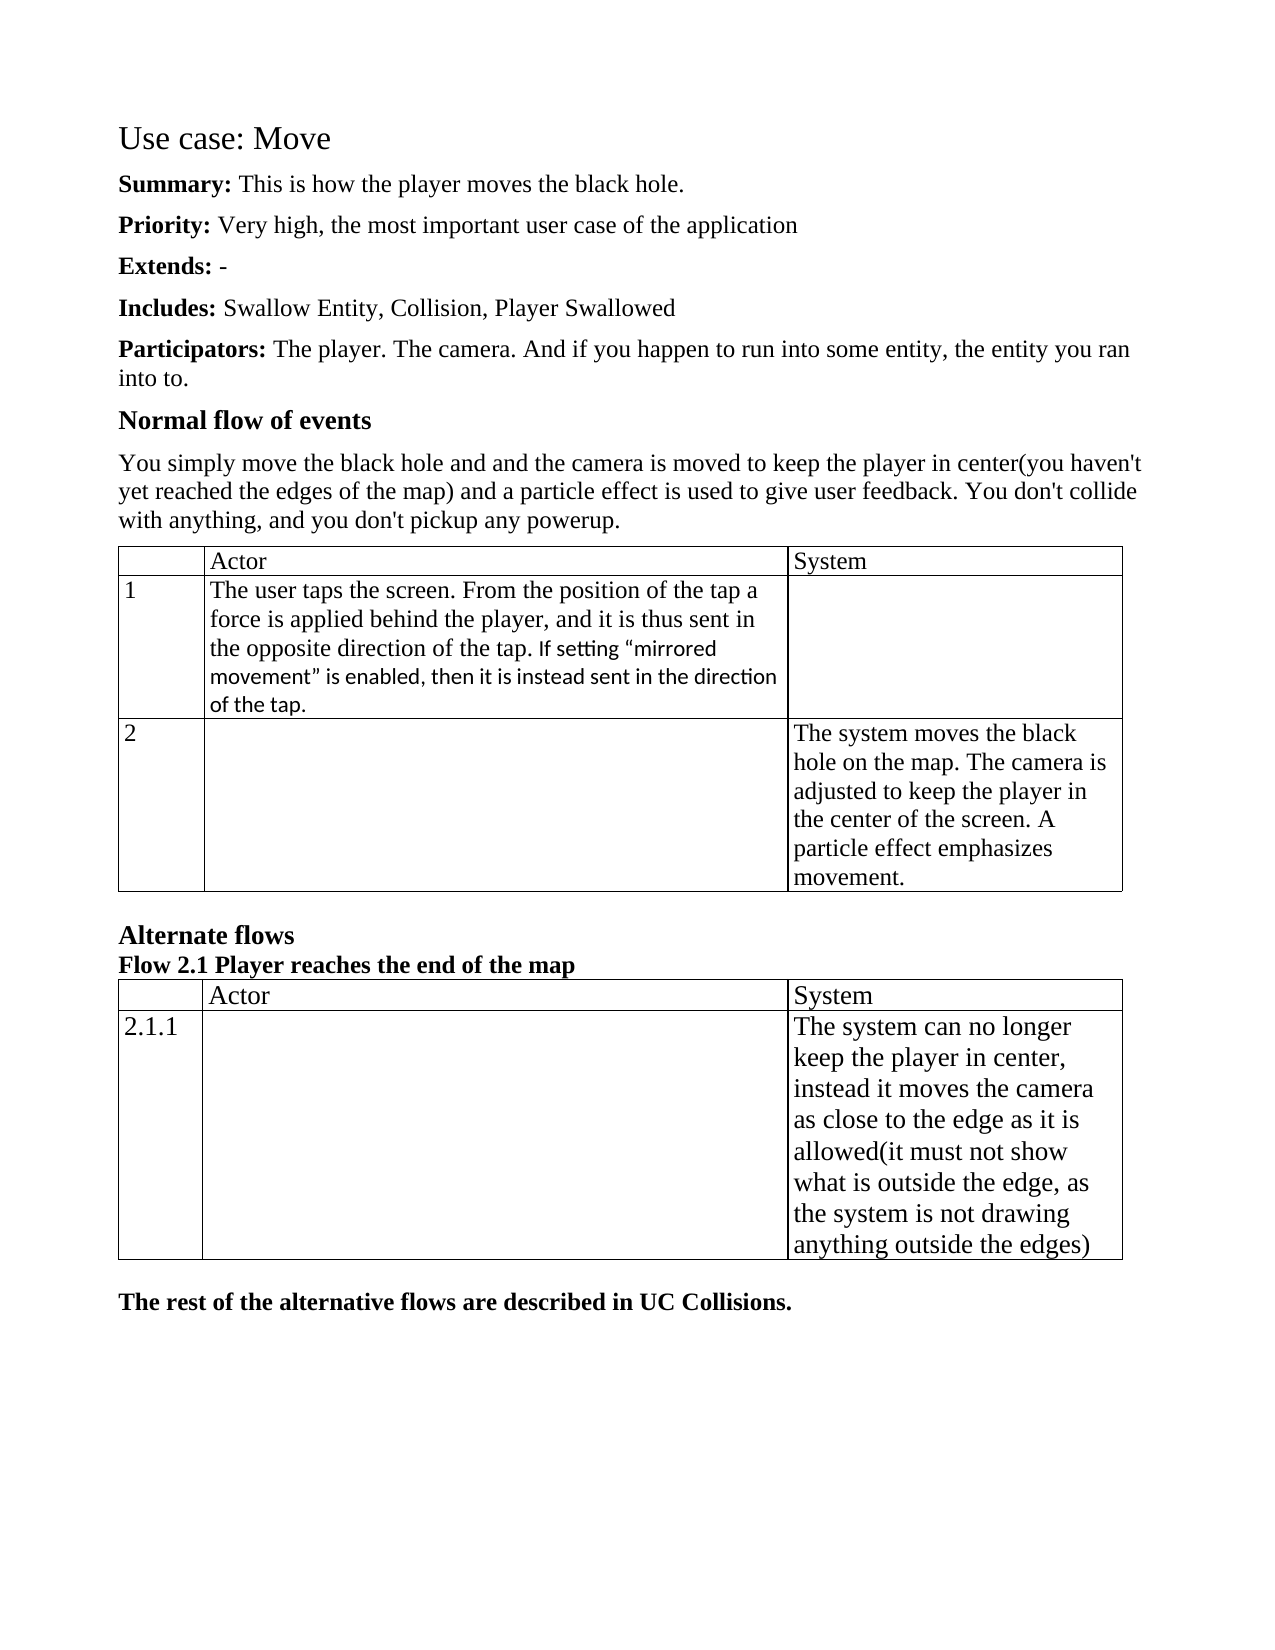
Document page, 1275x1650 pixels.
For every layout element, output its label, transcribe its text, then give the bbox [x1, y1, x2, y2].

table_cell [205, 719, 787, 891]
text Flow 2.1 Player reaches the end of the map [118, 950, 1157, 979]
text Includes: Swallow Entity, Collision, Player Swallowed [118, 293, 1157, 321]
table_cell The system moves the black hole on the map. The camera is adjusted to keep the player in the center of the screen. A particle effect emphasizes movement. [789, 719, 1122, 891]
text Participators: The player. The camera. And if you happen to run into some entity, the entity you ran into to. [118, 334, 1157, 391]
table_cell 2.1.1 [119, 1011, 202, 1259]
table_header System [789, 980, 1122, 1010]
table_header Actor [205, 547, 787, 575]
text The rest of the alternative flows are described in UC Collisions. [118, 1287, 1157, 1316]
table_header Actor [203, 980, 787, 1010]
text Alternate flows [118, 919, 1157, 950]
table_cell 2 [119, 719, 204, 891]
table_header [119, 547, 204, 575]
text Summary: This is how the player moves the black hole. [118, 169, 1157, 198]
table_header System [789, 547, 1122, 575]
text Normal flow of events [118, 404, 1157, 435]
text Priority: Very high, the most important user case of the application [118, 210, 1157, 239]
text You simply move the black hole and and the camera is moved to keep the player in center(you haven't yet reached the edges of the map) and a particle effect is used to give user feedback. You don't collide with anything, and you don't pickup any powerup. [118, 448, 1157, 534]
text Use case: Move [118, 118, 1157, 156]
table_cell [789, 576, 1122, 718]
table_cell The user taps the screen. From the position of the tap a force is applied behind the player, and it is thus sent in the opposite direction of the tap. If setting “mirrored movement” is enabled, then it is instead sent in the direction of the tap. [205, 576, 787, 718]
table_header [119, 980, 202, 1010]
table_cell 1 [119, 576, 204, 718]
text Extends: - [118, 251, 1157, 280]
table_cell [203, 1011, 787, 1259]
table_cell The system can no longer keep the player in center, instead it moves the camera as close to the edge as it is allowed(it must not show what is outside the edge, as the system is not drawing anything outside the edges) [789, 1011, 1122, 1259]
